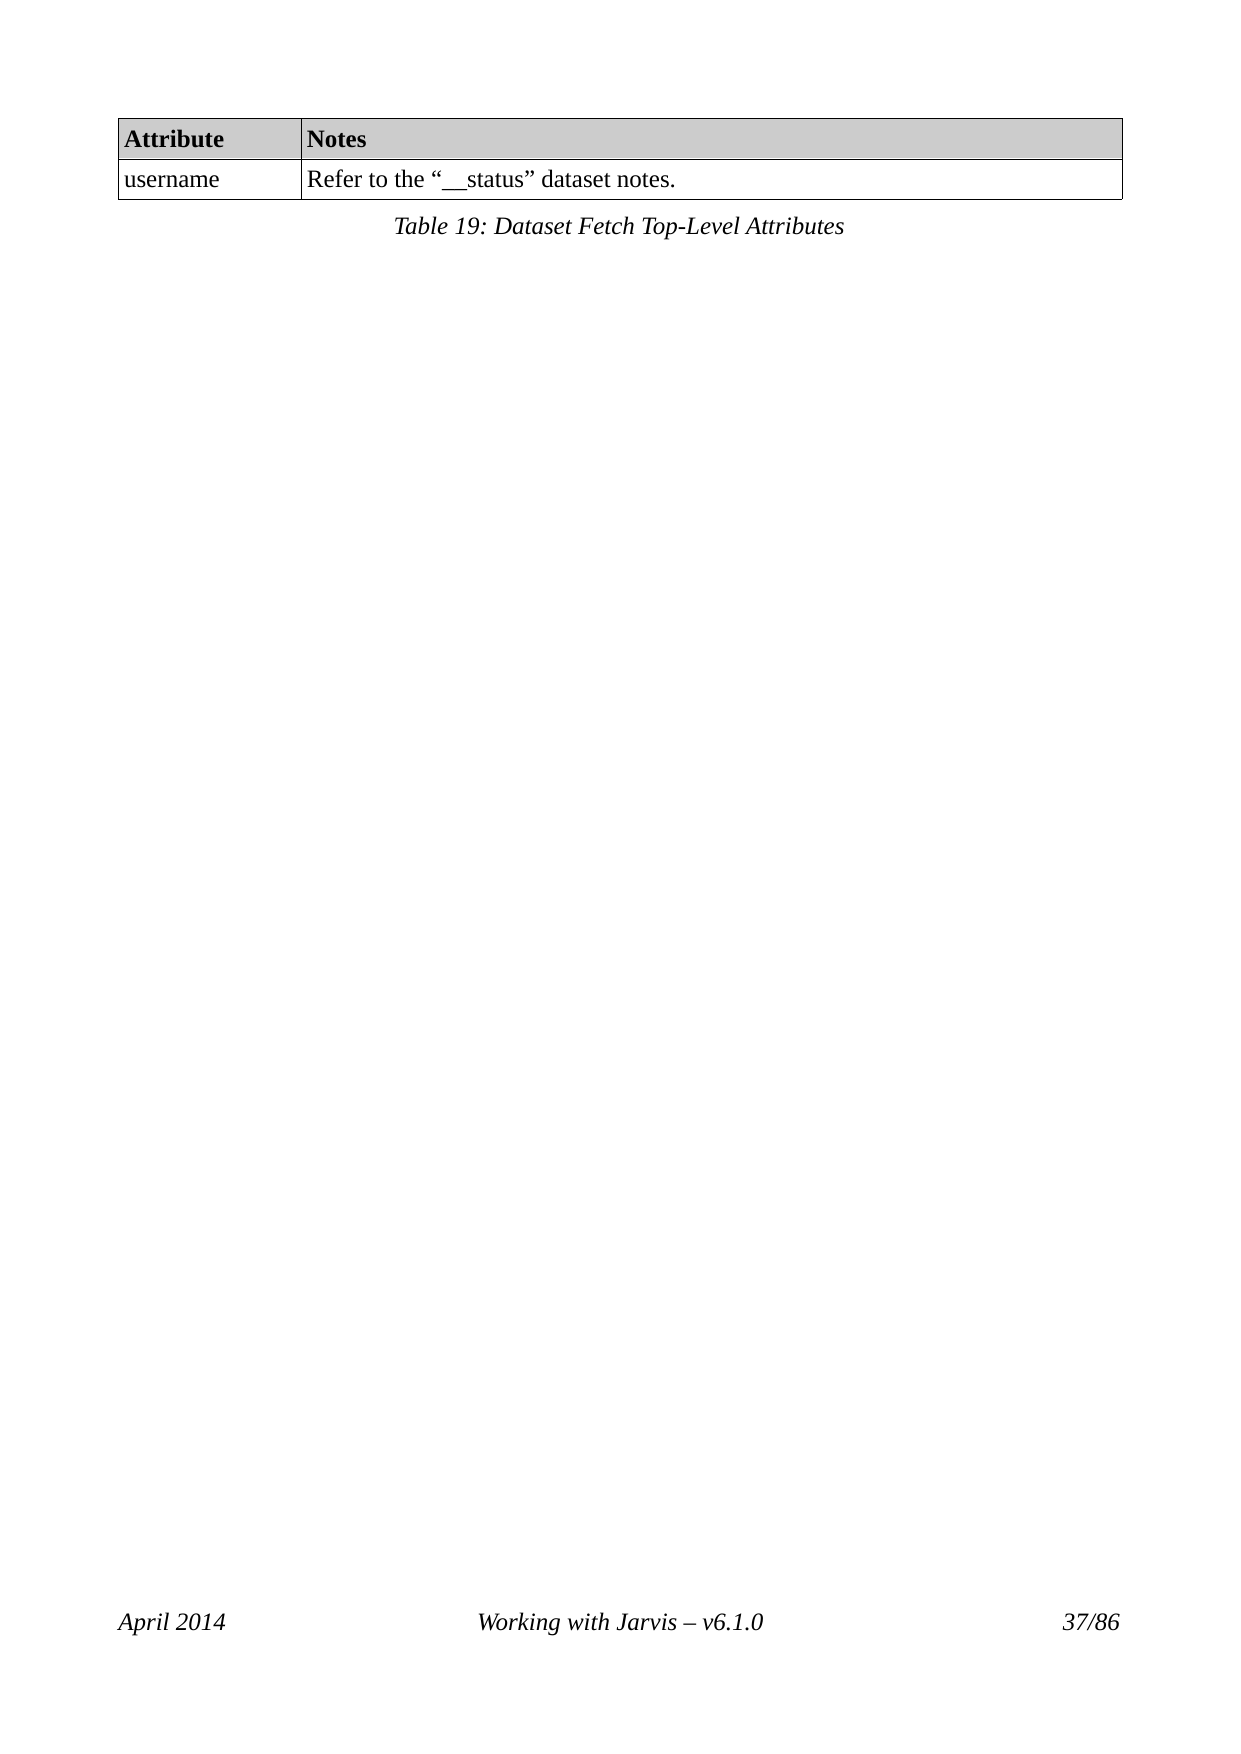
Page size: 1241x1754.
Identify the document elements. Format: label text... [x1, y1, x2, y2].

table_cell Refer to the “__status” dataset notes. [302, 160, 1122, 199]
table_header Notes [302, 119, 1122, 158]
table_cell username [119, 160, 301, 199]
table_header Attribute [119, 119, 301, 158]
text Table 19: Dataset Fetch Top-Level Attributes [118, 211, 1122, 240]
